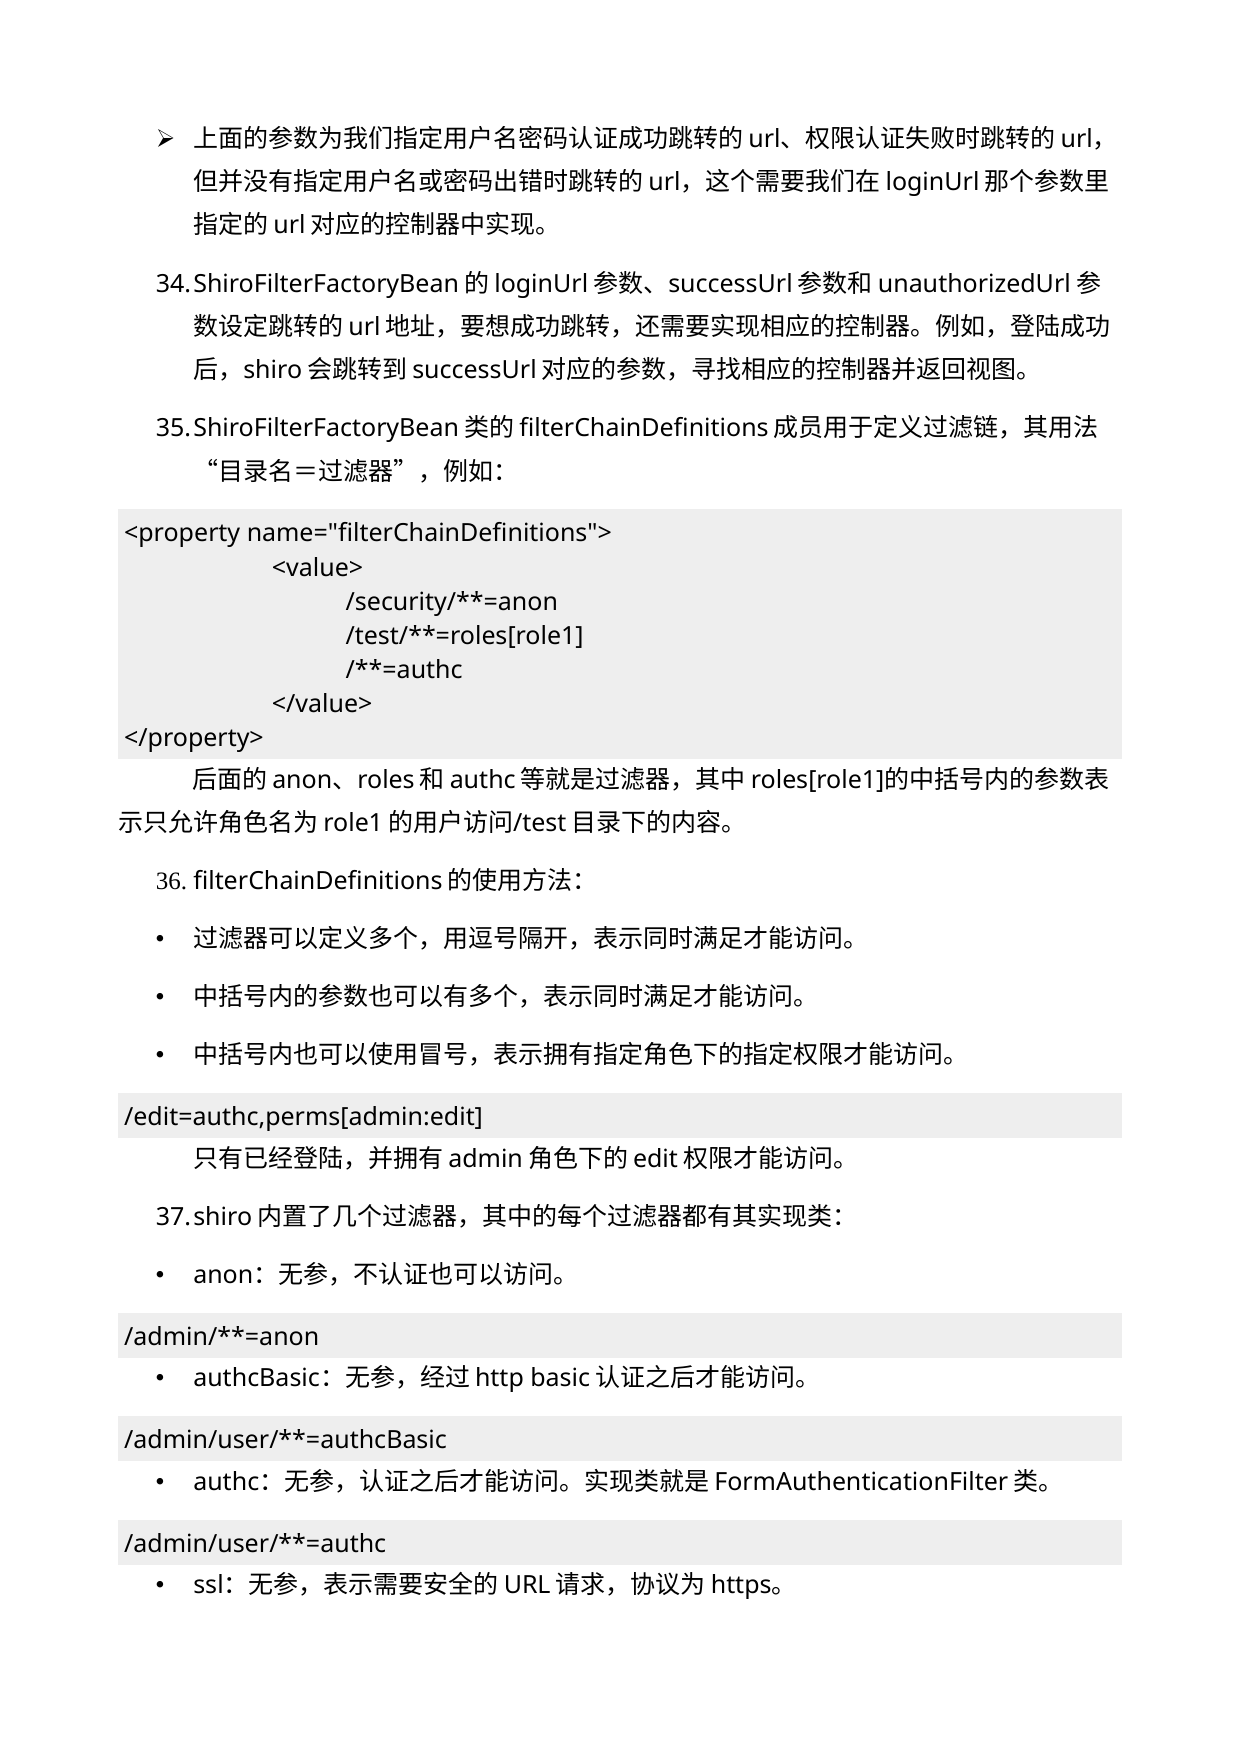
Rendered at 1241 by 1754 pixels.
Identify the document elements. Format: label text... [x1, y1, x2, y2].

list 中括号内也可以使用冒号，表示拥有指定角色下的指定权限才能访问。 [156, 1035, 1122, 1071]
list filterChainDefinitions的使用方法： [156, 861, 1122, 897]
list ShiroFilterFactoryBean的loginUrl参数、successUrl参数和unauthorizedUrl参数设定跳转的url地址，要想成功跳转，还需要实现相应的控制器。例如，登陆成功后，shiro会跳转到successUrl对应的参数，寻找相应的控制器并返回视图。 [156, 263, 1122, 386]
list anon：无参，不认证也可以访问。 [156, 1254, 1122, 1291]
text 后面的anon、roles和authc等就是过滤器，其中roles[role1]的中括号内的参数表示只允许角色名为role1的用户访问/test目录下的内容。 [118, 759, 1122, 839]
list 上面的参数为我们指定用户名密码认证成功跳转的url、权限认证失败时跳转的url，但并没有指定用户名或密码出错时跳转的url，这个需要我们在loginUrl那个参数里指定的url对应的控制器中实现。 [156, 118, 1122, 241]
list 中括号内的参数也可以有多个，表示同时满足才能访问。 [156, 977, 1122, 1013]
list 过滤器可以定义多个，用逗号隔开，表示同时满足才能访问。 [156, 919, 1122, 955]
list authcBasic：无参，经过http basic认证之后才能访问。 [156, 1358, 1122, 1394]
table_header /edit=authc,perms[admin:edit] [118, 1093, 1122, 1138]
list 只有已经登陆，并拥有admin角色下的edit权限才能访问。 [156, 1138, 1122, 1174]
table_header /admin/user/**=authcBasic [118, 1416, 1122, 1461]
list ssl：无参，表示需要安全的URL请求，协议为https。 [156, 1565, 1122, 1601]
list authc：无参，认证之后才能访问。实现类就是FormAuthenticationFilter类。 [156, 1461, 1122, 1498]
list shiro内置了几个过滤器，其中的每个过滤器都有其实现类： [156, 1196, 1122, 1233]
table_header /admin/user/**=authc [118, 1520, 1122, 1565]
list ShiroFilterFactoryBean类的filterChainDefinitions成员用于定义过滤链，其用法“目录名＝过滤器”，例如： [156, 408, 1122, 488]
table_header /admin/**=anon [118, 1313, 1122, 1358]
table_header <property name="filterChainDefinitions"> <value> /security/**=anon /test/**=roles[role1] /**=authc </value> </property> [118, 509, 1122, 759]
